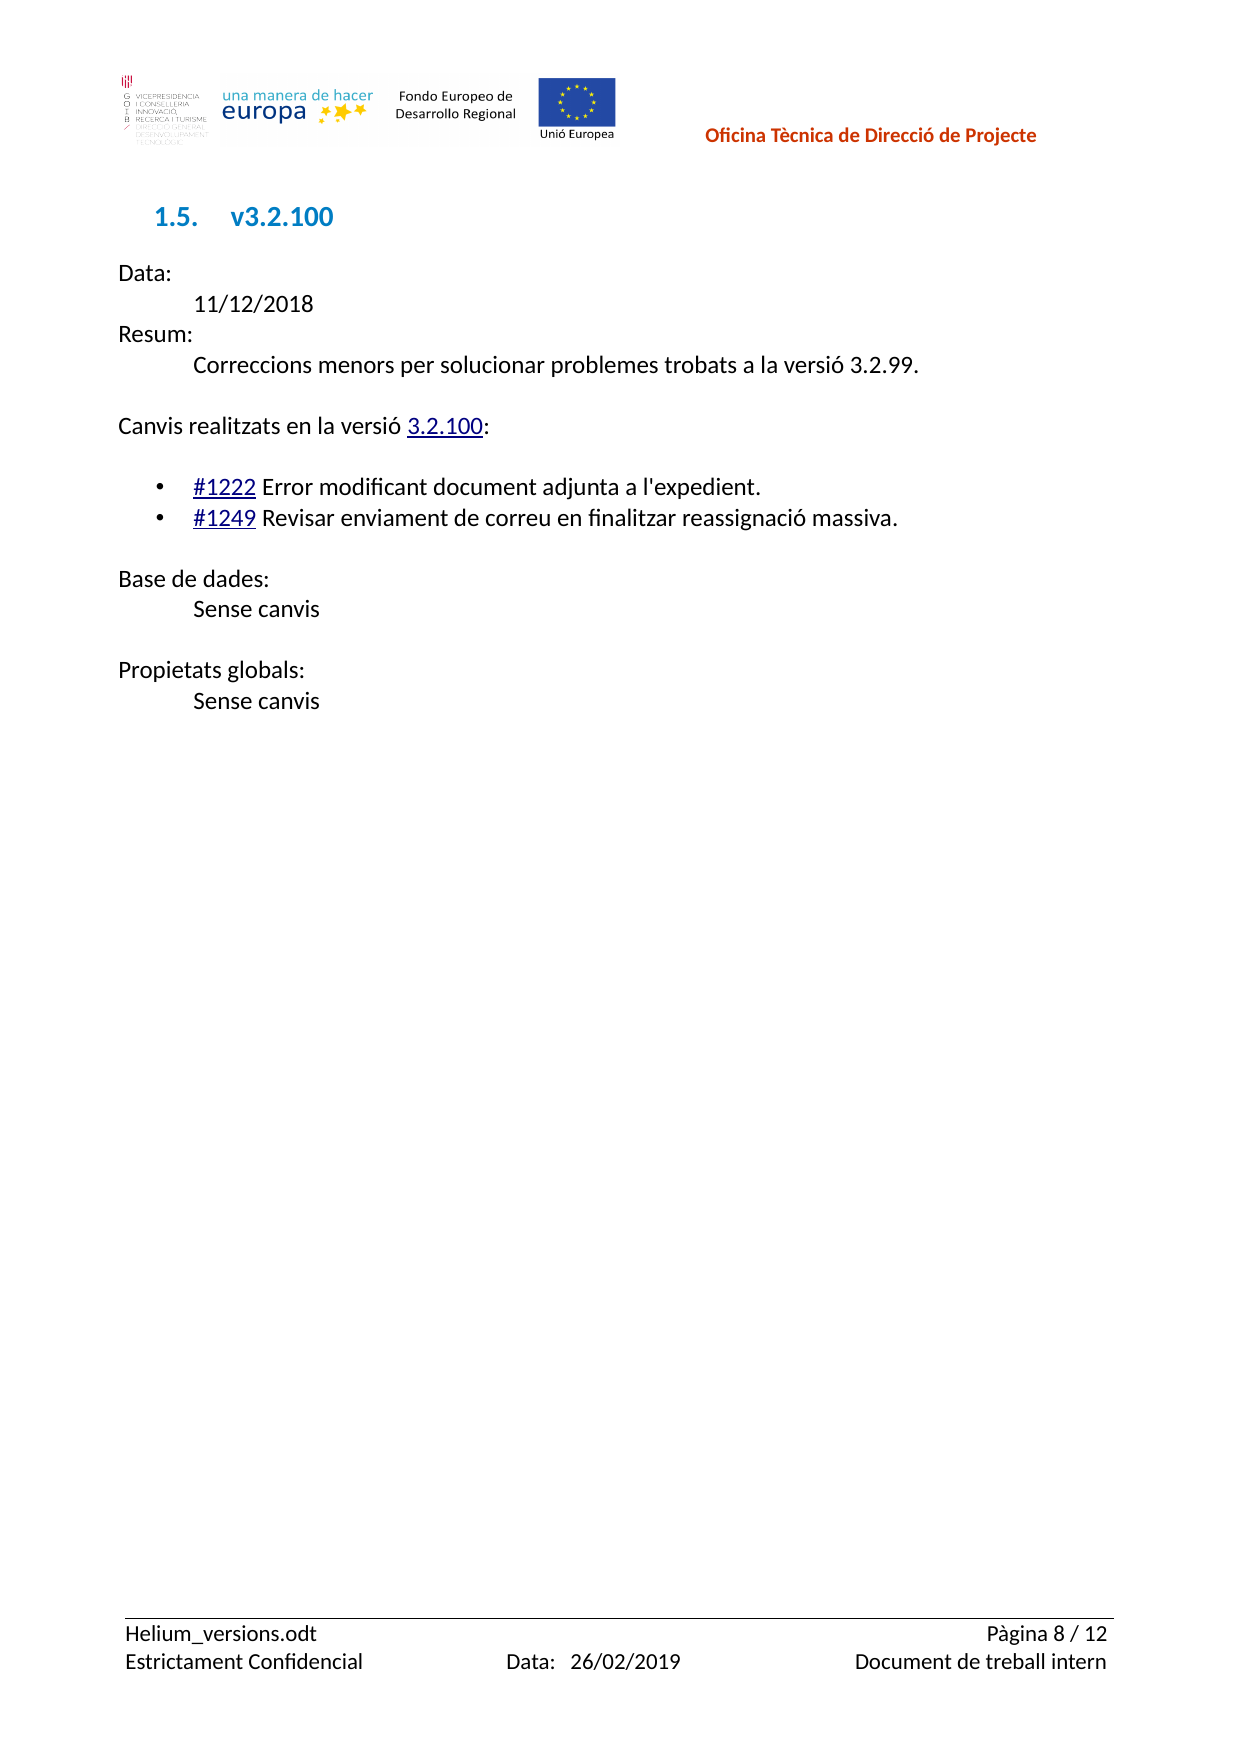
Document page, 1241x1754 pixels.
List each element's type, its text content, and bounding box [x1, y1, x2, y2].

text Canvis realitzats en la versió 3.2.100: [118, 410, 1122, 441]
text Propietats globals: [118, 654, 1122, 685]
text Resum: [118, 319, 1122, 349]
list #1249 Revisar enviament de correu en finalitzar reassignació massiva. [156, 502, 1122, 532]
text Correccions menors per solucionar problemes trobats a la versió 3.2.99. [118, 349, 1122, 380]
picture [219, 73, 621, 147]
text 11/12/2018 [118, 288, 1122, 319]
subtitle v3.2.100 [153, 198, 1122, 234]
text Base de dades: [118, 563, 1122, 593]
text Sense canvis [118, 685, 1122, 715]
text Sense canvis [118, 593, 1122, 624]
text Data: [118, 258, 1122, 288]
list #1222 Error modificant document adjunta a l'expedient. [156, 471, 1122, 502]
picture [118, 73, 213, 147]
